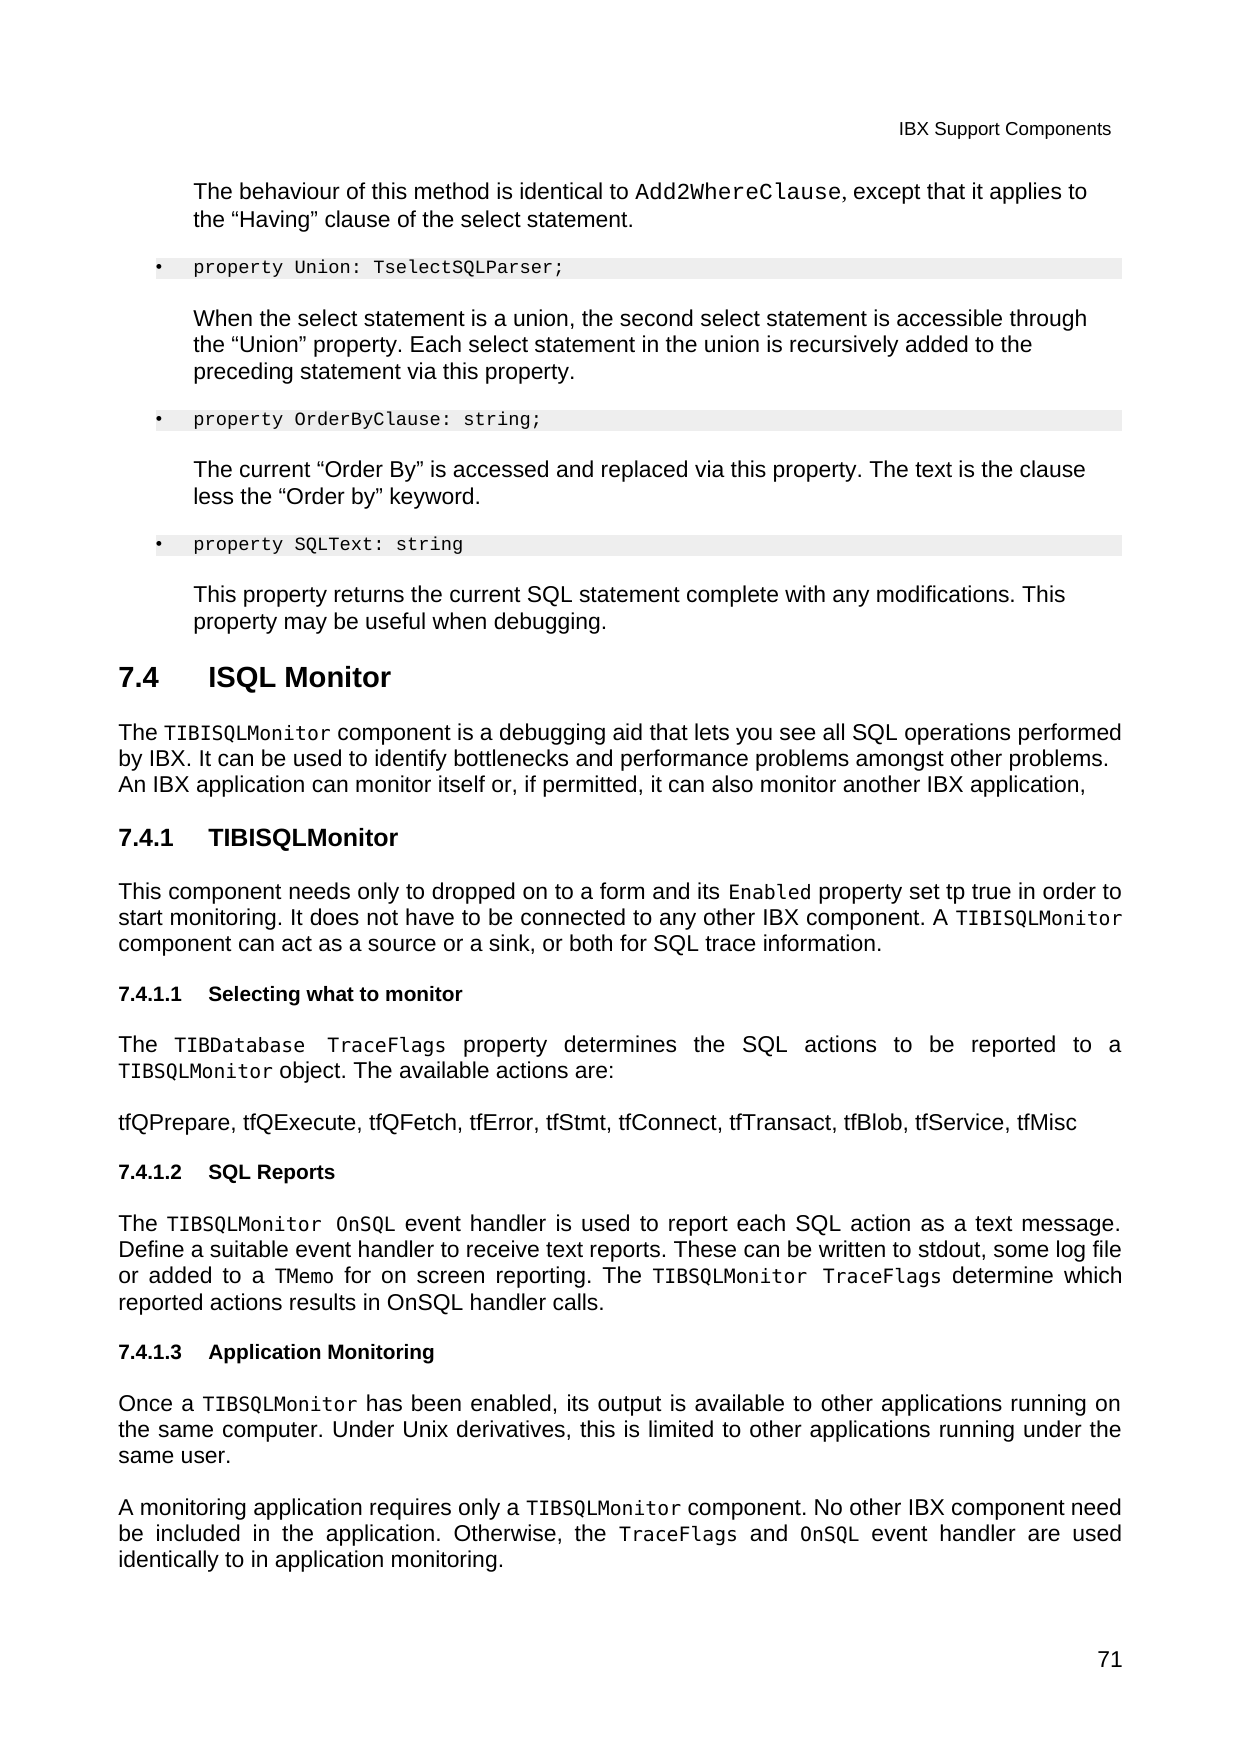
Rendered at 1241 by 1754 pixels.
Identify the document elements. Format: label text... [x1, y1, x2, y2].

text This property returns the current SQL statement complete with any modifications. This property may be useful when debugging. [193, 581, 1122, 634]
subtitle TIBISQLMonitor [118, 823, 1122, 852]
list property Union: TselectSQLParser; [156, 258, 1122, 279]
text The behaviour of this method is identical to Add2WhereClause, except that it applies to the “Having” clause of the select statement. [193, 178, 1122, 233]
text This component needs only to dropped on to a form and its Enabled property set tp true in order to start monitoring. It does not have to be connected to any other IBX component. A TIBISQLMonitor component can act as a source or a sink, or both for SQL trace information. [118, 878, 1122, 957]
text The current “Order By” is accessed and replaced via this property. The text is the clause less the “Order by” keyword. [193, 456, 1122, 509]
text The TIBISQLMonitor component is a debugging aid that lets you see all SQL operations performed by IBX. It can be used to identify bottlenecks and performance problems amongst other problems. An IBX application can monitor itself or, if permitted, it can also monitor another IBX application, [118, 719, 1122, 798]
subtitle ISQL Monitor [118, 660, 1122, 693]
text Once a TIBSQLMonitor has been enabled, its output is available to other applications running on the same computer. Under Unix derivatives, this is limited to other applications running under the same user. [118, 1389, 1122, 1469]
text A monitoring application requires only a TIBSQLMonitor component. No other IBX component need be included in the application. Otherwise, the TraceFlags and OnSQL event handler are used identically to in application monitoring. [118, 1494, 1122, 1573]
subtitle Application Monitoring [118, 1340, 1122, 1364]
subtitle Selecting what to monitor [118, 982, 1122, 1006]
subtitle SQL Reports [118, 1160, 1122, 1184]
list property OrderByClause: string; [156, 410, 1122, 431]
list property SQLText: string [156, 535, 1122, 556]
text The TIBDatabase TraceFlags property determines the SQL actions to be reported to a TIBSQLMonitor object. The available actions are: [118, 1031, 1122, 1084]
text tfQPrepare, tfQExecute, tfQFetch, tfError, tfStmt, tfConnect, tfTransact, tfBlob, tfService, tfMisc [118, 1109, 1122, 1135]
text The TIBSQLMonitor OnSQL event handler is used to report each SQL action as a text message. Define a suitable event handler to receive text reports. These can be written to stdout, some log file or added to a TMemo for on screen reporting. The TIBSQLMonitor TraceFlags determine which reported actions results in OnSQL handler calls. [118, 1210, 1122, 1315]
text When the select statement is a union, the second select statement is accessible through the “Union” property. Each select statement in the union is recursively added to the preceding statement via this property. [193, 305, 1122, 384]
